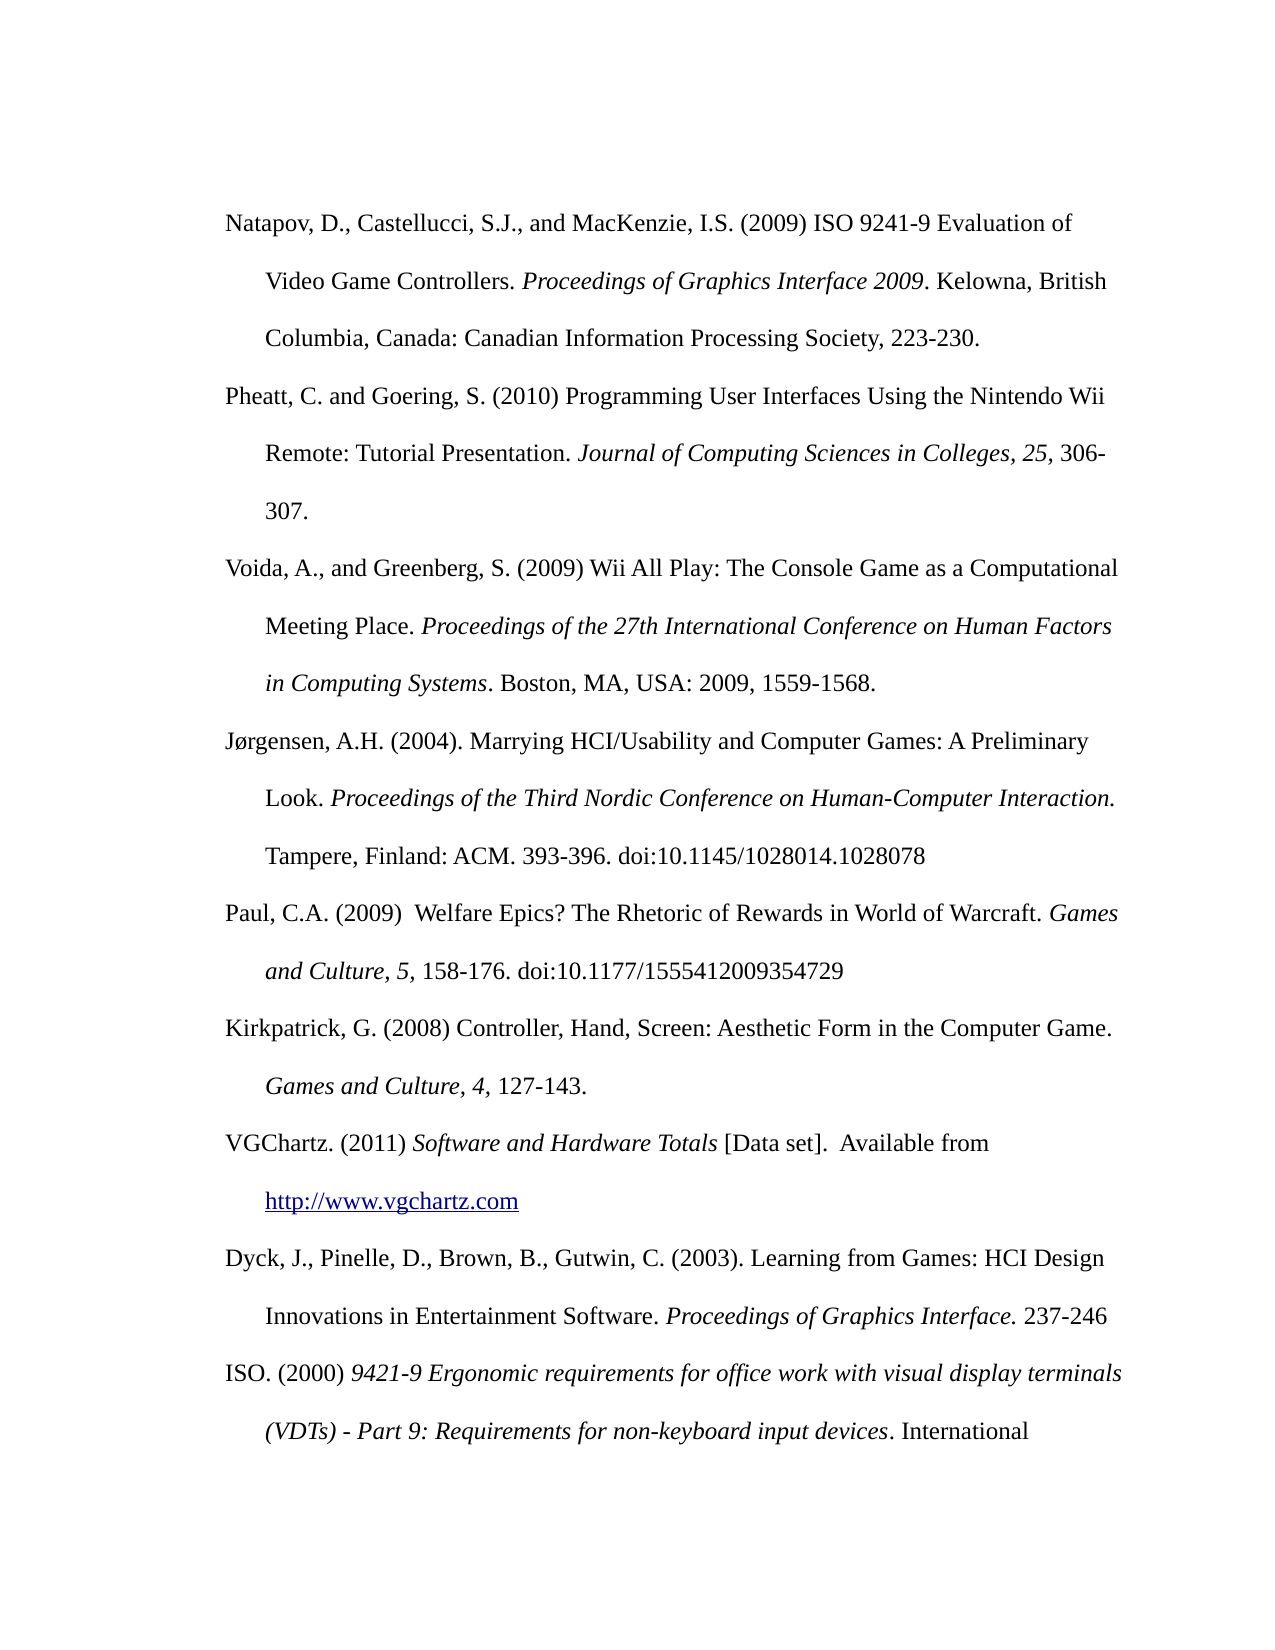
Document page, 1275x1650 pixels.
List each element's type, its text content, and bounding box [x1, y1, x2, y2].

text Natapov, D., Castellucci, S.J., and MacKenzie, I.S. (2009) ISO 9241-9 Evaluation of Video Game Controllers. Proceedings of Graphics Interface 2009. Kelowna, British Columbia, Canada: Canadian Information Processing Society, 223-230. [225, 208, 1125, 352]
text ISO. (2000) 9421-9 Ergonomic requirements for office work with visual display terminals (VDTs) - Part 9: Requirements for non-keyboard input devices. International [225, 1358, 1125, 1444]
text Kirkpatrick, G. (2008) Controller, Hand, Screen: Aesthetic Form in the Computer Game. Games and Culture, 4, 127-143. [225, 1013, 1125, 1099]
text Jørgensen, A.H. (2004). Marrying HCI/Usability and Computer Games: A Preliminary Look. Proceedings of the Third Nordic Conference on Human-Computer Interaction. Tampere, Finland: ACM. 393-396. doi:10.1145/1028014.1028078 [225, 726, 1125, 869]
text Dyck, J., Pinelle, D., Brown, B., Gutwin, C. (2003). Learning from Games: HCI Design Innovations in Entertainment Software. Proceedings of Graphics Interface. 237-246 [225, 1243, 1125, 1329]
text Voida, A., and Greenberg, S. (2009) Wii All Play: The Console Game as a Computational Meeting Place. Proceedings of the 27th International Conference on Human Factors in Computing Systems. Boston, MA, USA: 2009, 1559-1568. [225, 553, 1125, 697]
text VGChartz. (2011) Software and Hardware Totals [Data set]. Available from http://www.vgchartz.com [225, 1128, 1125, 1214]
text Pheatt, C. and Goering, S. (2010) Programming User Interfaces Using the Nintendo Wii Remote: Tutorial Presentation. Journal of Computing Sciences in Colleges, 25, 306-307. [225, 381, 1125, 524]
text Paul, C.A. (2009) Welfare Epics? The Rhetoric of Rewards in World of Warcraft. Games and Culture, 5, 158-176. doi:10.1177/1555412009354729 [225, 898, 1125, 984]
